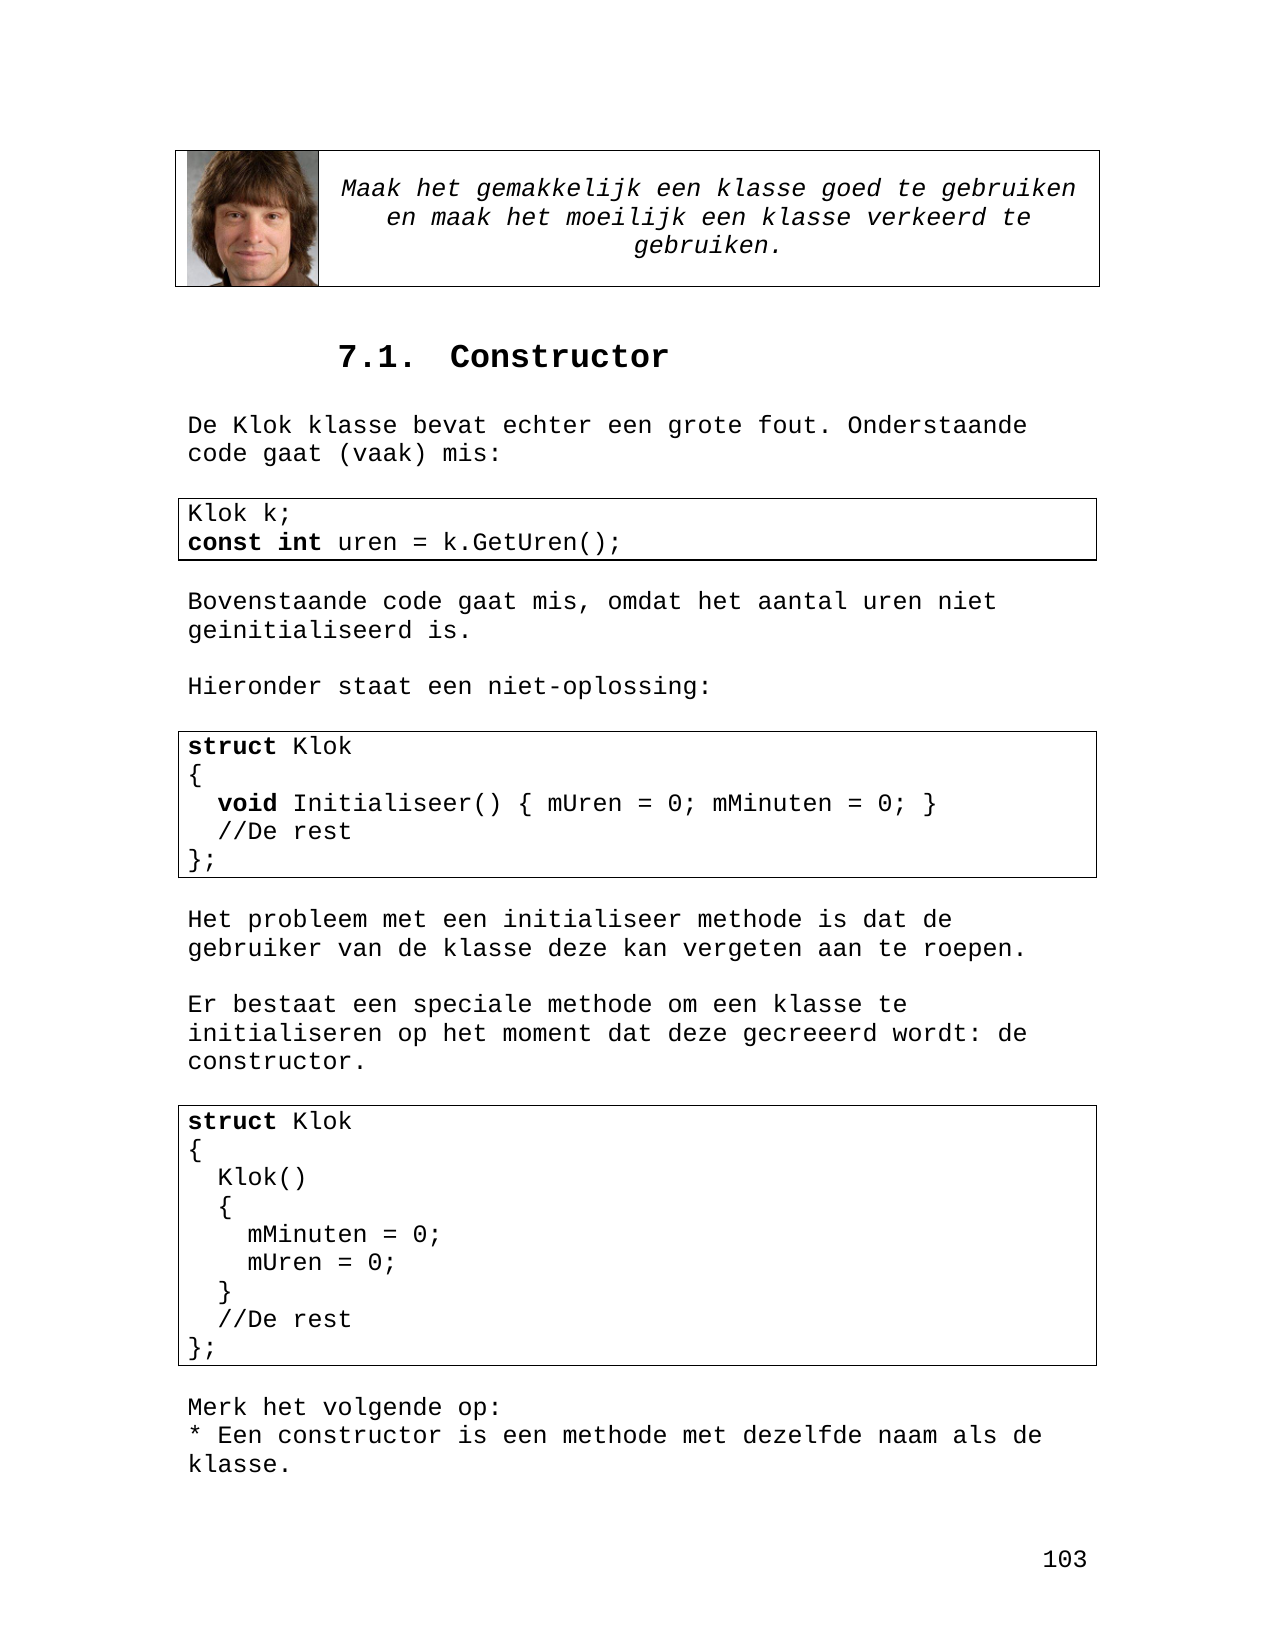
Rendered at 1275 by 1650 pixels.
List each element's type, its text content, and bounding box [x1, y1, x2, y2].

text Hieronder staat een niet-oplossing: [187, 674, 1087, 702]
text } [187, 1278, 1087, 1307]
text Klok() [187, 1165, 1087, 1193]
picture [187, 151, 319, 286]
text Klok k; [179, 499, 1096, 526]
text mMinuten = 0; [187, 1222, 1087, 1250]
text { [187, 1137, 1087, 1165]
text * Een constructor is een methode met dezelfde naam als de klasse. [187, 1423, 1087, 1480]
text //De rest [187, 1307, 1087, 1332]
text { [187, 1193, 1087, 1222]
text const int uren = k.GetUren(); [179, 526, 1096, 559]
table_header Maak het gemakkelijk een klasse goed te gebruiken en maak het moeilijk een klasse verkeerd te gebruiken. [319, 151, 1099, 286]
text Bovenstaande code gaat mis, omdat het aantal uren niet geinitialiseerd is. [187, 589, 1087, 646]
text Er bestaat een speciale methode om een klasse te initialiseren op het moment dat deze gecreeerd wordt: de constructor. [187, 992, 1087, 1077]
subtitle Constructor [337, 340, 1087, 378]
text Het probleem met een initialiseer methode is dat de gebruiker van de klasse deze kan vergeten aan te roepen. [187, 907, 1087, 963]
text De Klok klasse bevat echter een grote fout. Onderstaande code gaat (vaak) mis: [187, 413, 1087, 469]
text }; [179, 844, 1096, 877]
text struct Klok [179, 732, 1096, 762]
table_header [176, 151, 187, 286]
text { [187, 762, 1087, 790]
text void Initialiseer() { mUren = 0; mMinuten = 0; } [187, 790, 1087, 819]
text Merk het volgende op: [187, 1395, 1087, 1423]
text mUren = 0; [187, 1250, 1087, 1278]
text //De rest [187, 819, 1087, 844]
text struct Klok [179, 1106, 1096, 1137]
text }; [179, 1332, 1096, 1365]
